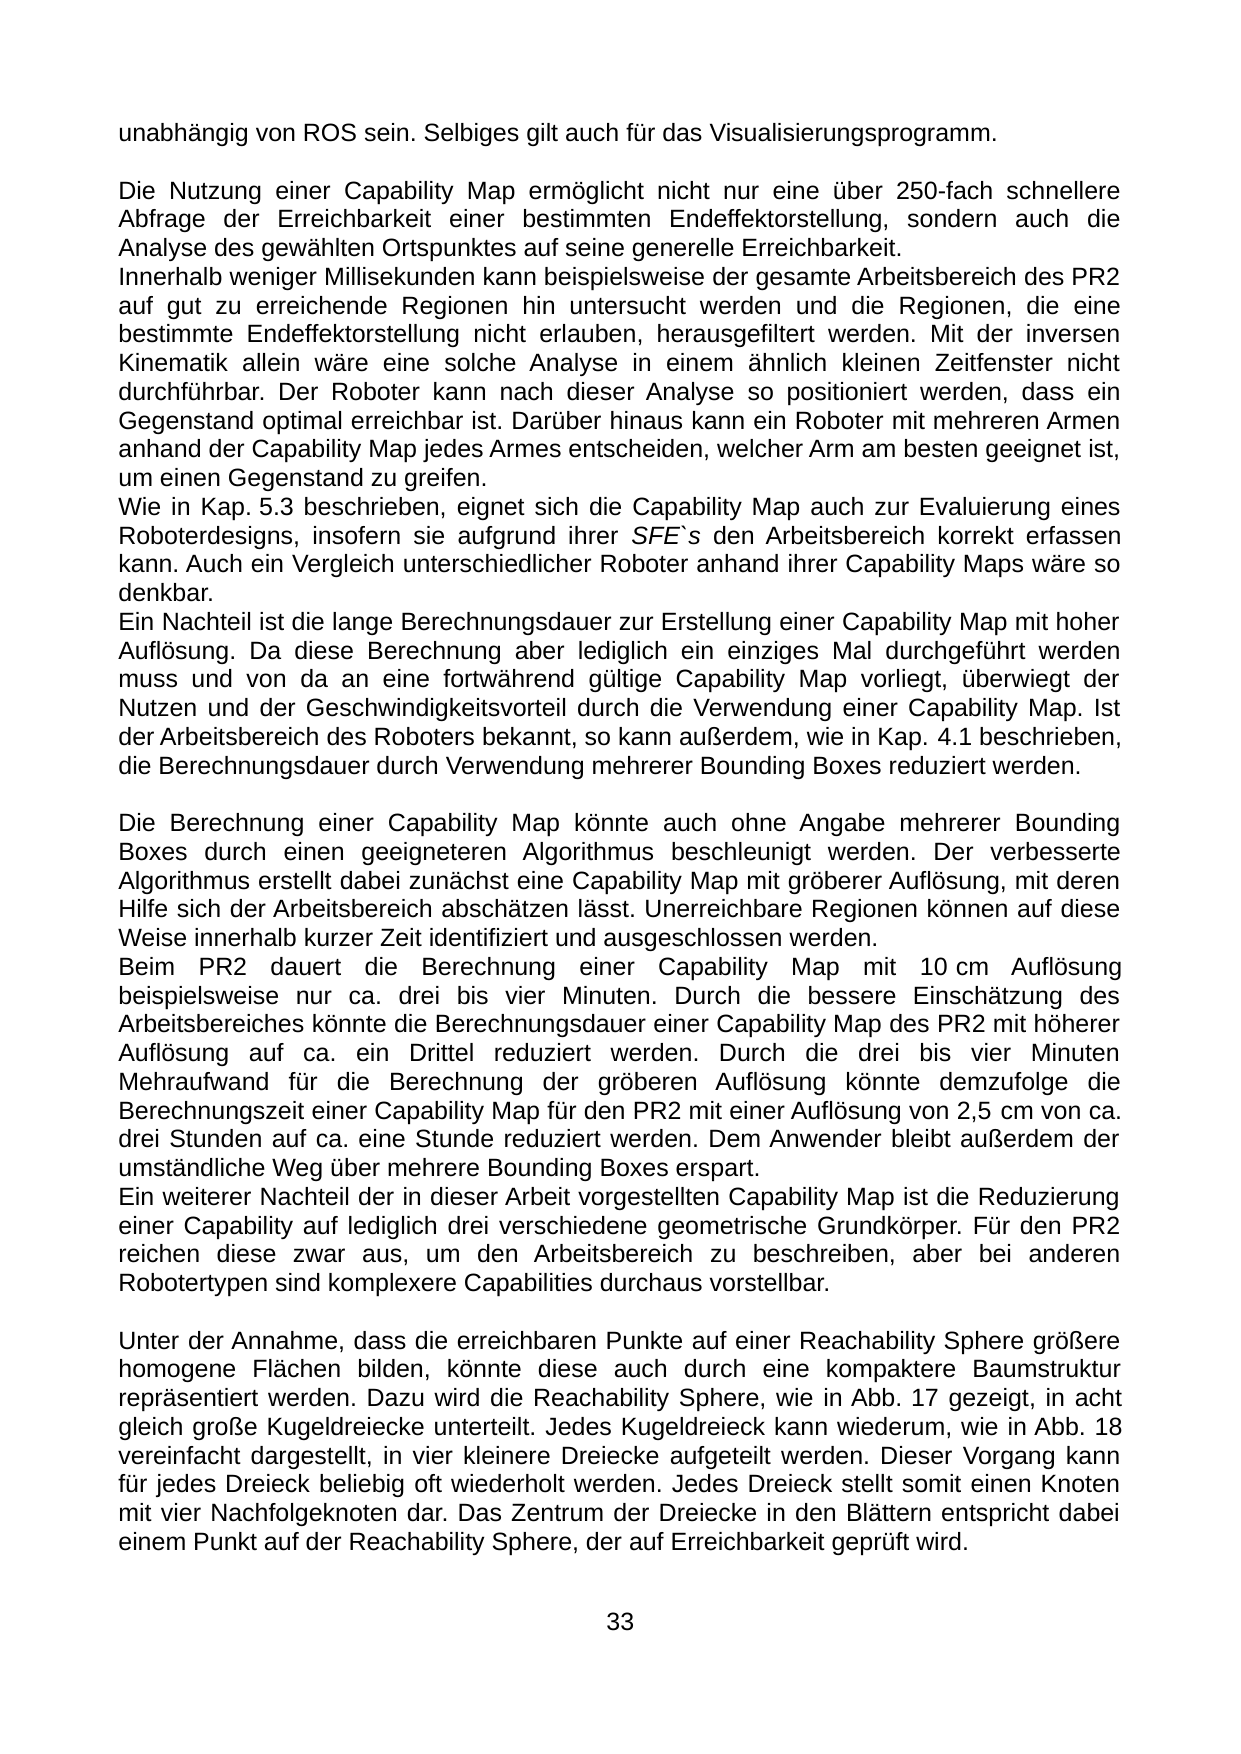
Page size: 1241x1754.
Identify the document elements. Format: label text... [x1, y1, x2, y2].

text Die Nutzung einer Capability Map ermöglicht nicht nur eine über 250-fach schnellere Abfrage der Erreichbarkeit einer bestimmten Endeffektorstellung, sondern auch die Analyse des gewählten Ortspunktes auf seine generelle Erreichbarkeit. [118, 176, 1122, 262]
text Innerhalb weniger Millisekunden kann beispielsweise der gesamte Arbeitsbereich des PR2 auf gut zu erreichende Regionen hin untersucht werden und die Regionen, die eine bestimmte Endeffektorstellung nicht erlauben, herausgefiltert werden. Mit der inversen Kinematik allein wäre eine solche Analyse in einem ähnlich kleinen Zeitfenster nicht durchführbar. Der Roboter kann nach dieser Analyse so positioniert werden, dass ein Gegenstand optimal erreichbar ist. Darüber hinaus kann ein Roboter mit mehreren Armen anhand der Capability Map jedes Armes entscheiden, welcher Arm am besten geeignet ist, um einen Gegenstand zu greifen. [118, 262, 1122, 492]
text Unter der Annahme, dass die erreichbaren Punkte auf einer Reachability Sphere größere homogene Flächen bilden, könnte diese auch durch eine kompaktere Baumstruktur repräsentiert werden. Dazu wird die Reachability Sphere, wie in Abb. 17 gezeigt, in acht gleich große Kugeldreiecke unterteilt. Jedes Kugeldreieck kann wiederum, wie in Abb. 18 vereinfacht dargestellt, in vier kleinere Dreiecke aufgeteilt werden. Dieser Vorgang kann für jedes Dreieck beliebig oft wiederholt werden. Jedes Dreieck stellt somit einen Knoten mit vier Nachfolgeknoten dar. Das Zentrum der Dreiecke in den Blättern entspricht dabei einem Punkt auf der Reachability Sphere, der auf Erreichbarkeit geprüft wird. [118, 1326, 1122, 1556]
text Wie in Kap. 5.3 beschrieben, eignet sich die Capability Map auch zur Evaluierung eines Roboterdesigns, insofern sie aufgrund ihrer SFE`s den Arbeitsbereich korrekt erfassen kann. Auch ein Vergleich unterschiedlicher Roboter anhand ihrer Capability Maps wäre so denkbar. [118, 492, 1122, 607]
text Beim PR2 dauert die Berechnung einer Capability Map mit 10 cm Auflösung beispielsweise nur ca. drei bis vier Minuten. Durch die bessere Einschätzung des Arbeitsbereiches könnte die Berechnungsdauer einer Capability Map des PR2 mit höherer Auflösung auf ca. ein Drittel reduziert werden. Durch die drei bis vier Minuten Mehraufwand für die Berechnung der gröberen Auflösung könnte demzufolge die Berechnungszeit einer Capability Map für den PR2 mit einer Auflösung von 2,5 cm von ca. drei Stunden auf ca. eine Stunde reduziert werden. Dem Anwender bleibt außerdem der umständliche Weg über mehrere Bounding Boxes erspart. [118, 952, 1122, 1182]
text Die Berechnung einer Capability Map könnte auch ohne Angabe mehrerer Bounding Boxes durch einen geeigneteren Algorithmus beschleunigt werden. Der verbesserte Algorithmus erstellt dabei zunächst eine Capability Map mit gröberer Auflösung, mit deren Hilfe sich der Arbeitsbereich abschätzen lässt. Unerreichbare Regionen können auf diese Weise innerhalb kurzer Zeit identifiziert und ausgeschlossen werden. [118, 808, 1122, 952]
text unabhängig von ROS sein. Selbiges gilt auch für das Visualisierungsprogramm. [118, 118, 1122, 147]
text Ein Nachteil ist die lange Berechnungsdauer zur Erstellung einer Capability Map mit hoher Auflösung. Da diese Berechnung aber lediglich ein einziges Mal durchgeführt werden muss und von da an eine fortwährend gültige Capability Map vorliegt, überwiegt der Nutzen und der Geschwindigkeitsvorteil durch die Verwendung einer Capability Map. Ist der Arbeitsbereich des Roboters bekannt, so kann außerdem, wie in Kap. 4.1 beschrieben, die Berechnungsdauer durch Verwendung mehrerer Bounding Boxes reduziert werden. [118, 607, 1122, 779]
text Ein weiterer Nachteil der in dieser Arbeit vorgestellten Capability Map ist die Reduzierung einer Capability auf lediglich drei verschiedene geometrische Grundkörper. Für den PR2 reichen diese zwar aus, um den Arbeitsbereich zu beschreiben, aber bei anderen Robotertypen sind komplexere Capabilities durchaus vorstellbar. [118, 1182, 1122, 1297]
